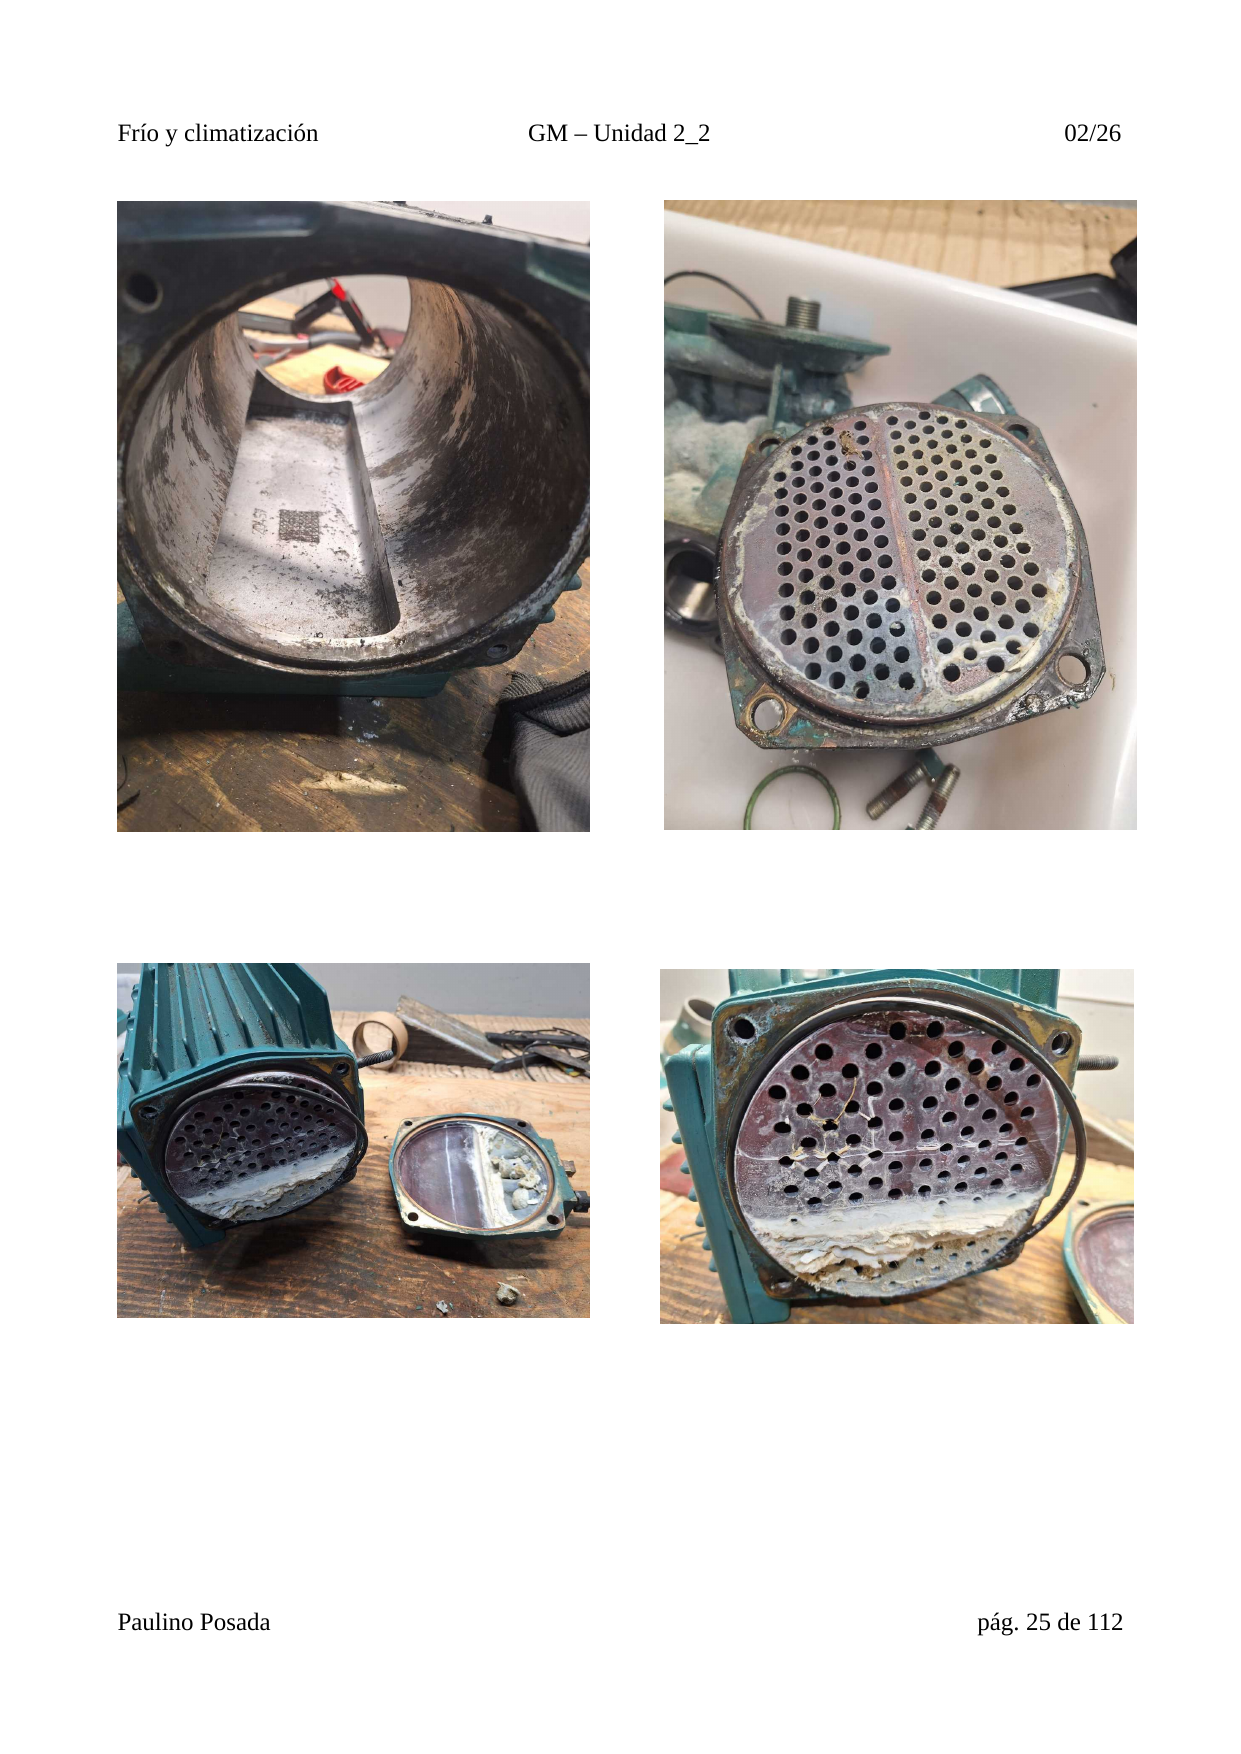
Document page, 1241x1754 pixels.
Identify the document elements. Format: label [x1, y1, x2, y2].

picture [117, 963, 590, 1318]
picture [117, 201, 590, 832]
picture [660, 969, 1134, 1324]
picture [664, 200, 1137, 830]
